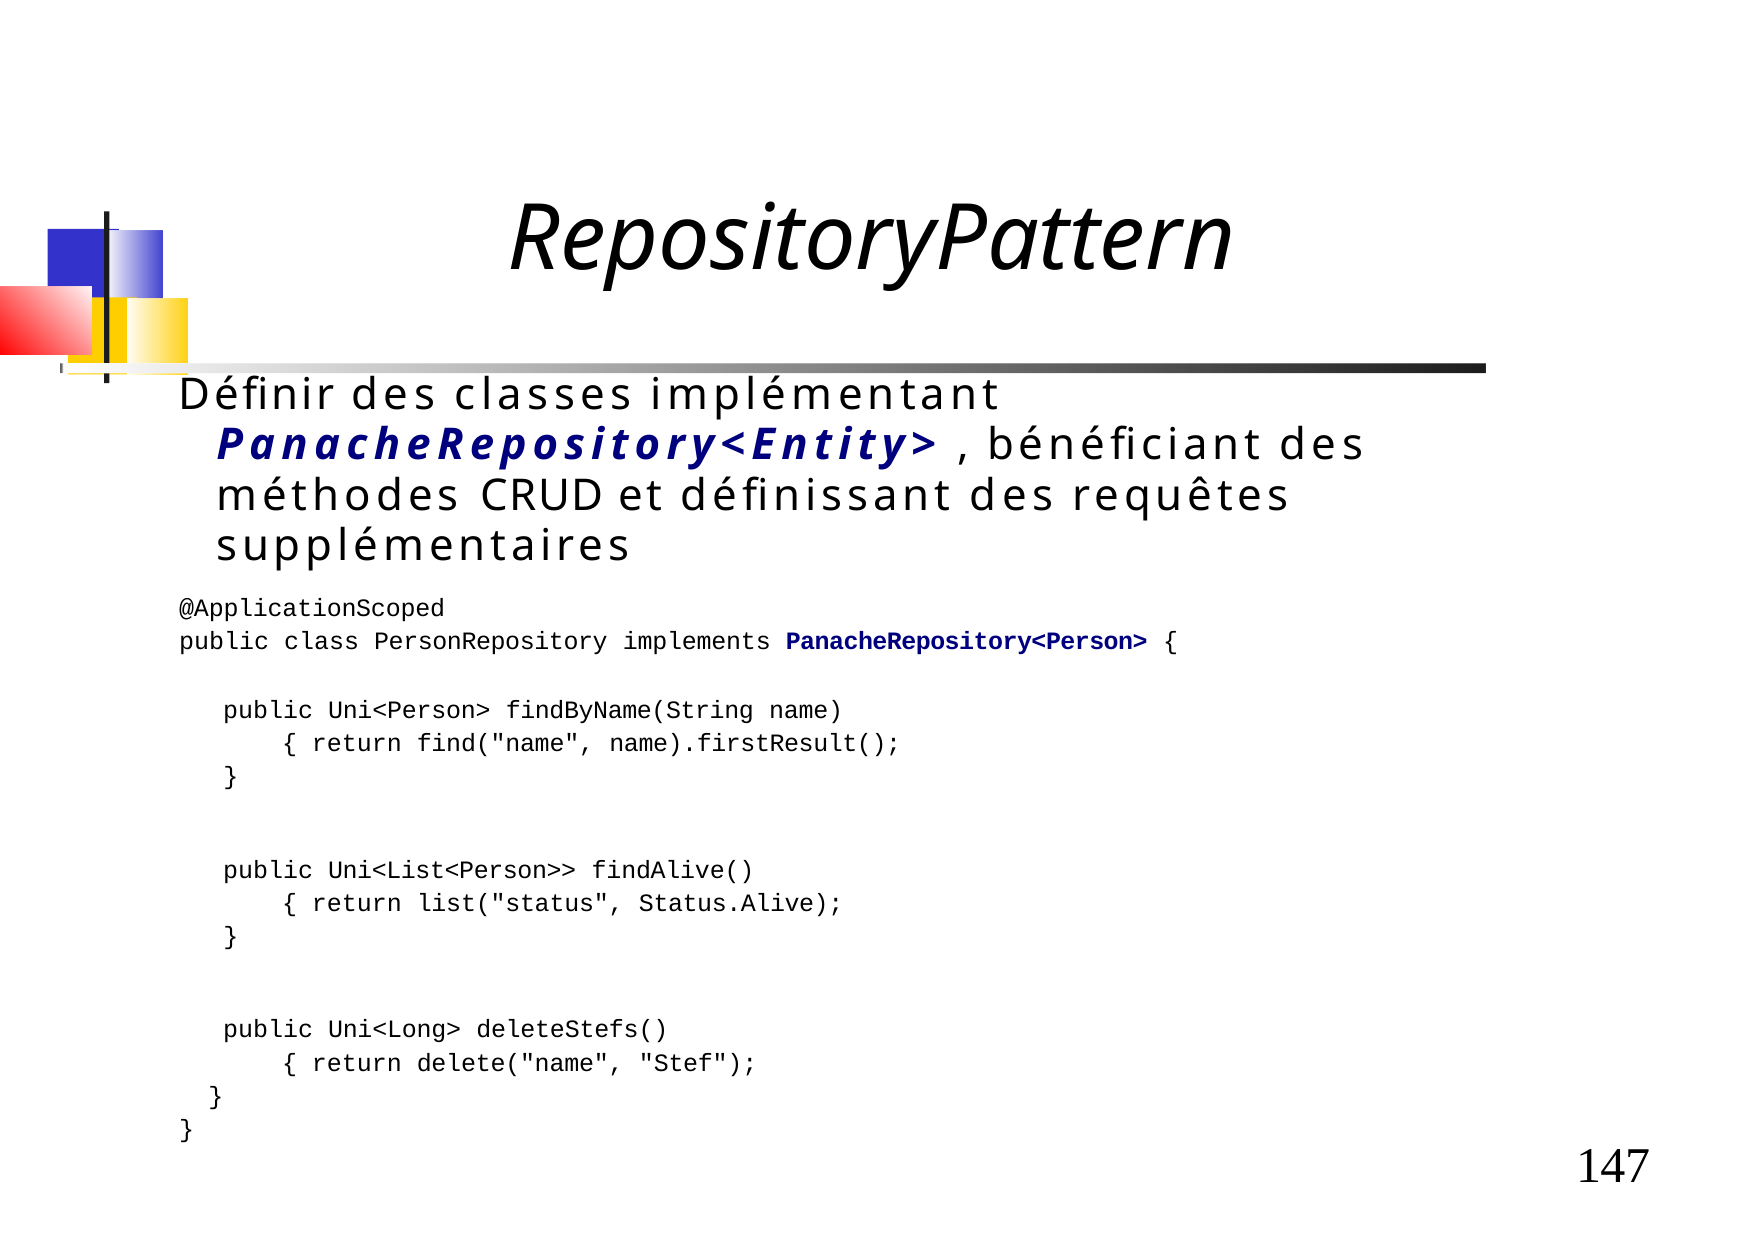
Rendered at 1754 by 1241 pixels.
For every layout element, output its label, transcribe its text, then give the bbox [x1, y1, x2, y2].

picture [0, 285, 92, 355]
slide_number 147 [1569, 1135, 1660, 1241]
picture [60, 229, 179, 384]
text_box Définir des classes implémentant PanacheRepository<Entity> , bénéficiant des méthodes CRUD et définissant des requêtes supplémentaires @ApplicationScoped public class PersonRepository implements PanacheRepository<Person> { public Uni<Person> findByName(String name){ return find("name", name).firstResult(); } public Uni<List<Person>> findAlive(){ return list("status", Status.Alive); } public Uni<Long> deleteStefs(){ return delete("name", "Stef"); } } [177, 365, 1582, 1144]
title RepositoryPattern [179, 183, 1564, 365]
